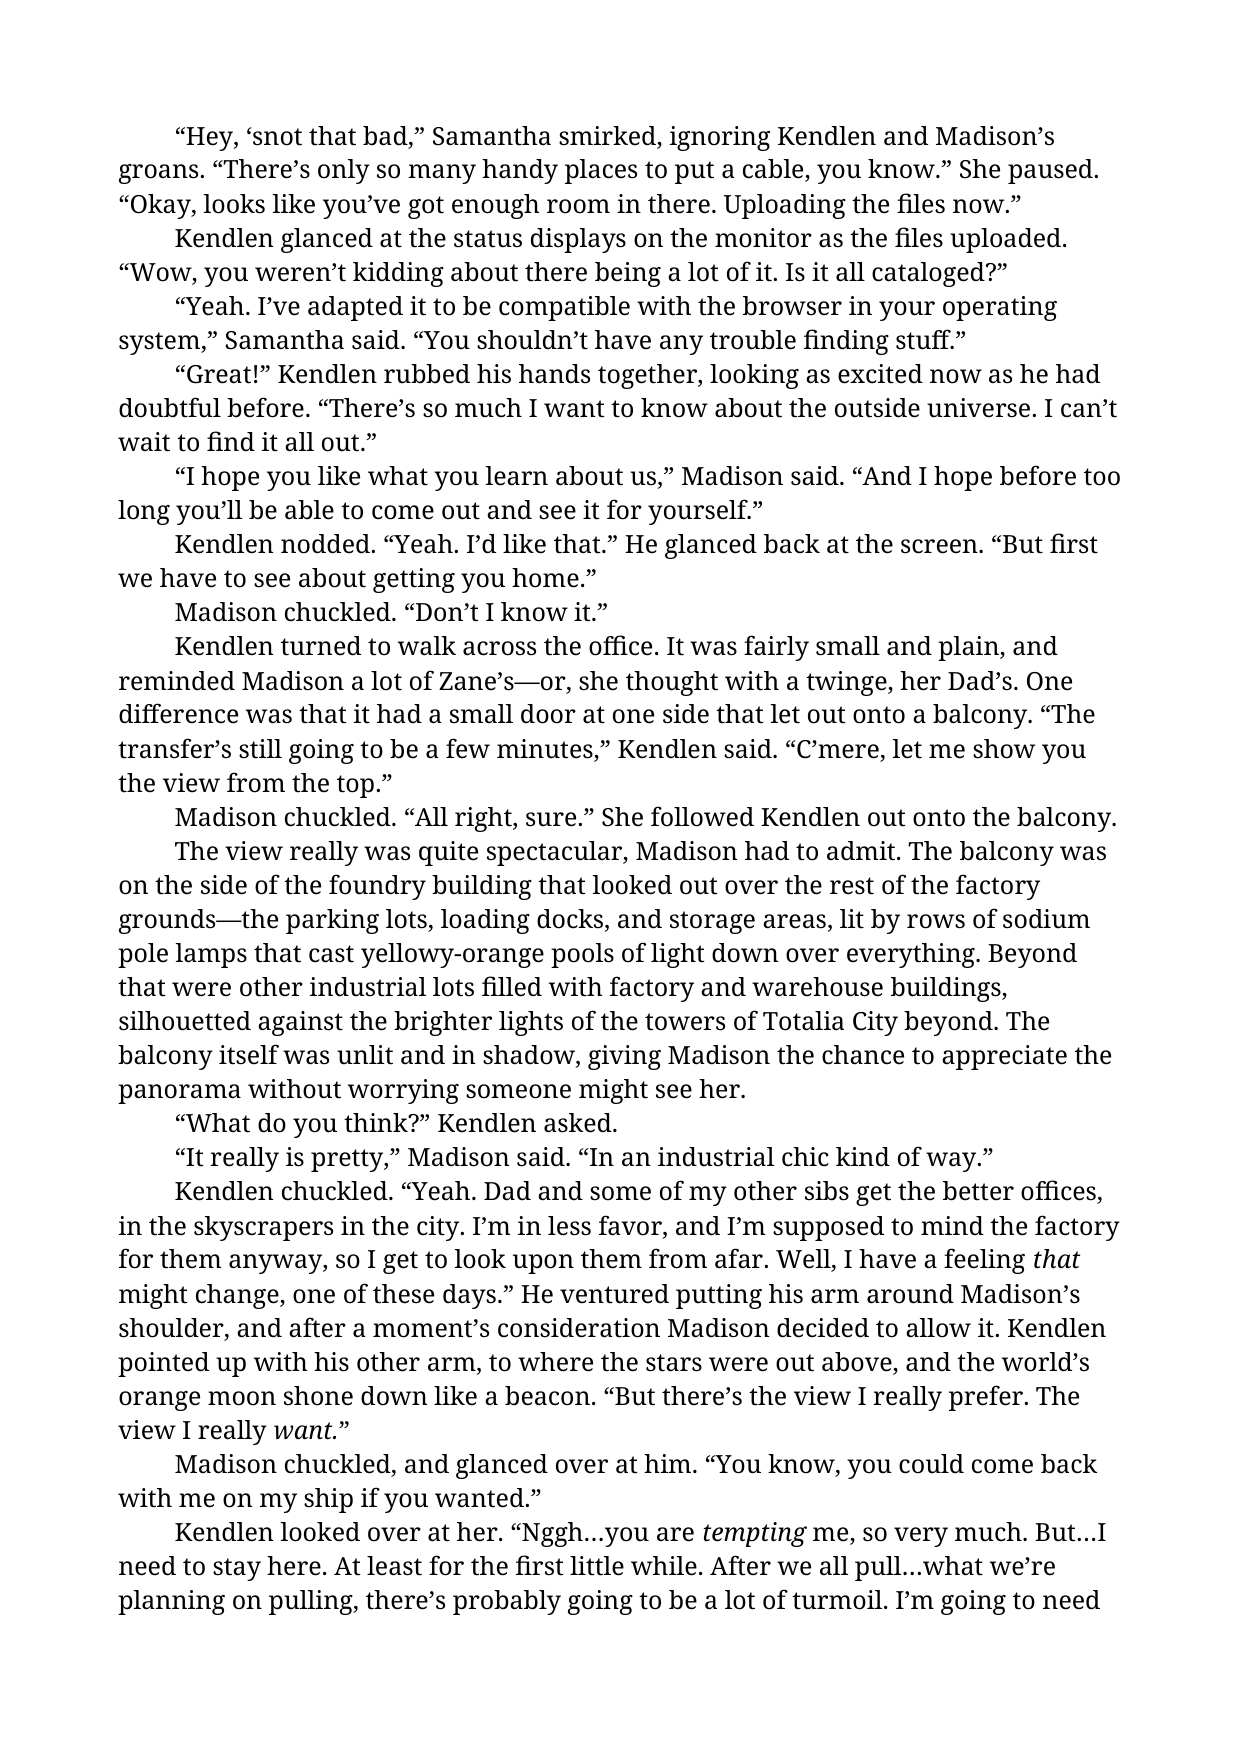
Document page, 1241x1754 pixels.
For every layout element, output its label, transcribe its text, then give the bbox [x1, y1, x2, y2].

text “Yeah. I’ve adapted it to be compatible with the browser in your operating system,” Samantha said. “You shouldn’t have any trouble finding stuff.” [118, 288, 1122, 357]
text Kendlen glanced at the status displays on the monitor as the files uploaded. “Wow, you weren’t kidding about there being a lot of it. Is it all cataloged?” [118, 220, 1122, 288]
text “It really is pretty,” Madison said. “In an industrial chic kind of way.” [118, 1140, 1122, 1174]
text “I hope you like what you learn about us,” Madison said. “And I hope before too long you’ll be able to come out and see it for yourself.” [118, 459, 1122, 527]
text “What do you think?” Kendlen asked. [118, 1106, 1122, 1140]
text The view really was quite spectacular, Madison had to admit. The balcony was on the side of the foundry building that looked out over the rest of the factory grounds—the parking lots, loading docks, and storage areas, lit by rows of sodium pole lamps that cast yellowy-orange pools of light down over everything. Beyond that were other industrial lots filled with factory and warehouse buildings, silhouetted against the brighter lights of the towers of Totalia City beyond. The balcony itself was unlit and in shadow, giving Madison the chance to appreciate the panorama without worrying someone might see her. [118, 833, 1122, 1106]
text “Hey, ‘snot that bad,” Samantha smirked, ignoring Kendlen and Madison’s groans. “There’s only so many handy places to put a cable, you know.” She paused. “Okay, looks like you’ve got enough room in there. Uploading the files now.” [118, 118, 1122, 220]
text “Great!” Kendlen rubbed his hands together, looking as excited now as he had doubtful before. “There’s so much I want to know about the outside universe. I can’t wait to find it all out.” [118, 357, 1122, 459]
text Madison chuckled. “Don’t I know it.” [118, 595, 1122, 629]
text Madison chuckled. “All right, sure.” She followed Kendlen out onto the balcony. [118, 799, 1122, 833]
text Kendlen turned to walk across the office. It was fairly small and plain, and reminded Madison a lot of Zane’s—or, she thought with a twinge, her Dad’s. One difference was that it had a small door at one side that let out onto a balcony. “The transfer’s still going to be a few minutes,” Kendlen said. “C’mere, let me show you the view from the top.” [118, 629, 1122, 799]
text Kendlen chuckled. “Yeah. Dad and some of my other sibs get the better offices, in the skyscrapers in the city. I’m in less favor, and I’m supposed to mind the factory for them anyway, so I get to look upon them from afar. Well, I have a feeling that might change, one of these days.” He ventured putting his arm around Madison’s shoulder, and after a moment’s consideration Madison decided to allow it. Kendlen pointed up with his other arm, to where the stars were out above, and the world’s orange moon shone down like a beacon. “But there’s the view I really prefer. The view I really want.” [118, 1174, 1122, 1447]
text Kendlen looked over at her. “Nggh…you are tempting me, so very much. But…I need to stay here. At least for the first little while. After we all pull…what we’re planning on pulling, there’s probably going to be a lot of turmoil. I’m going to need [118, 1515, 1122, 1617]
text Kendlen nodded. “Yeah. I’d like that.” He glanced back at the screen. “But first we have to see about getting you home.” [118, 527, 1122, 595]
text Madison chuckled, and glanced over at him. “You know, you could come back with me on my ship if you wanted.” [118, 1447, 1122, 1515]
